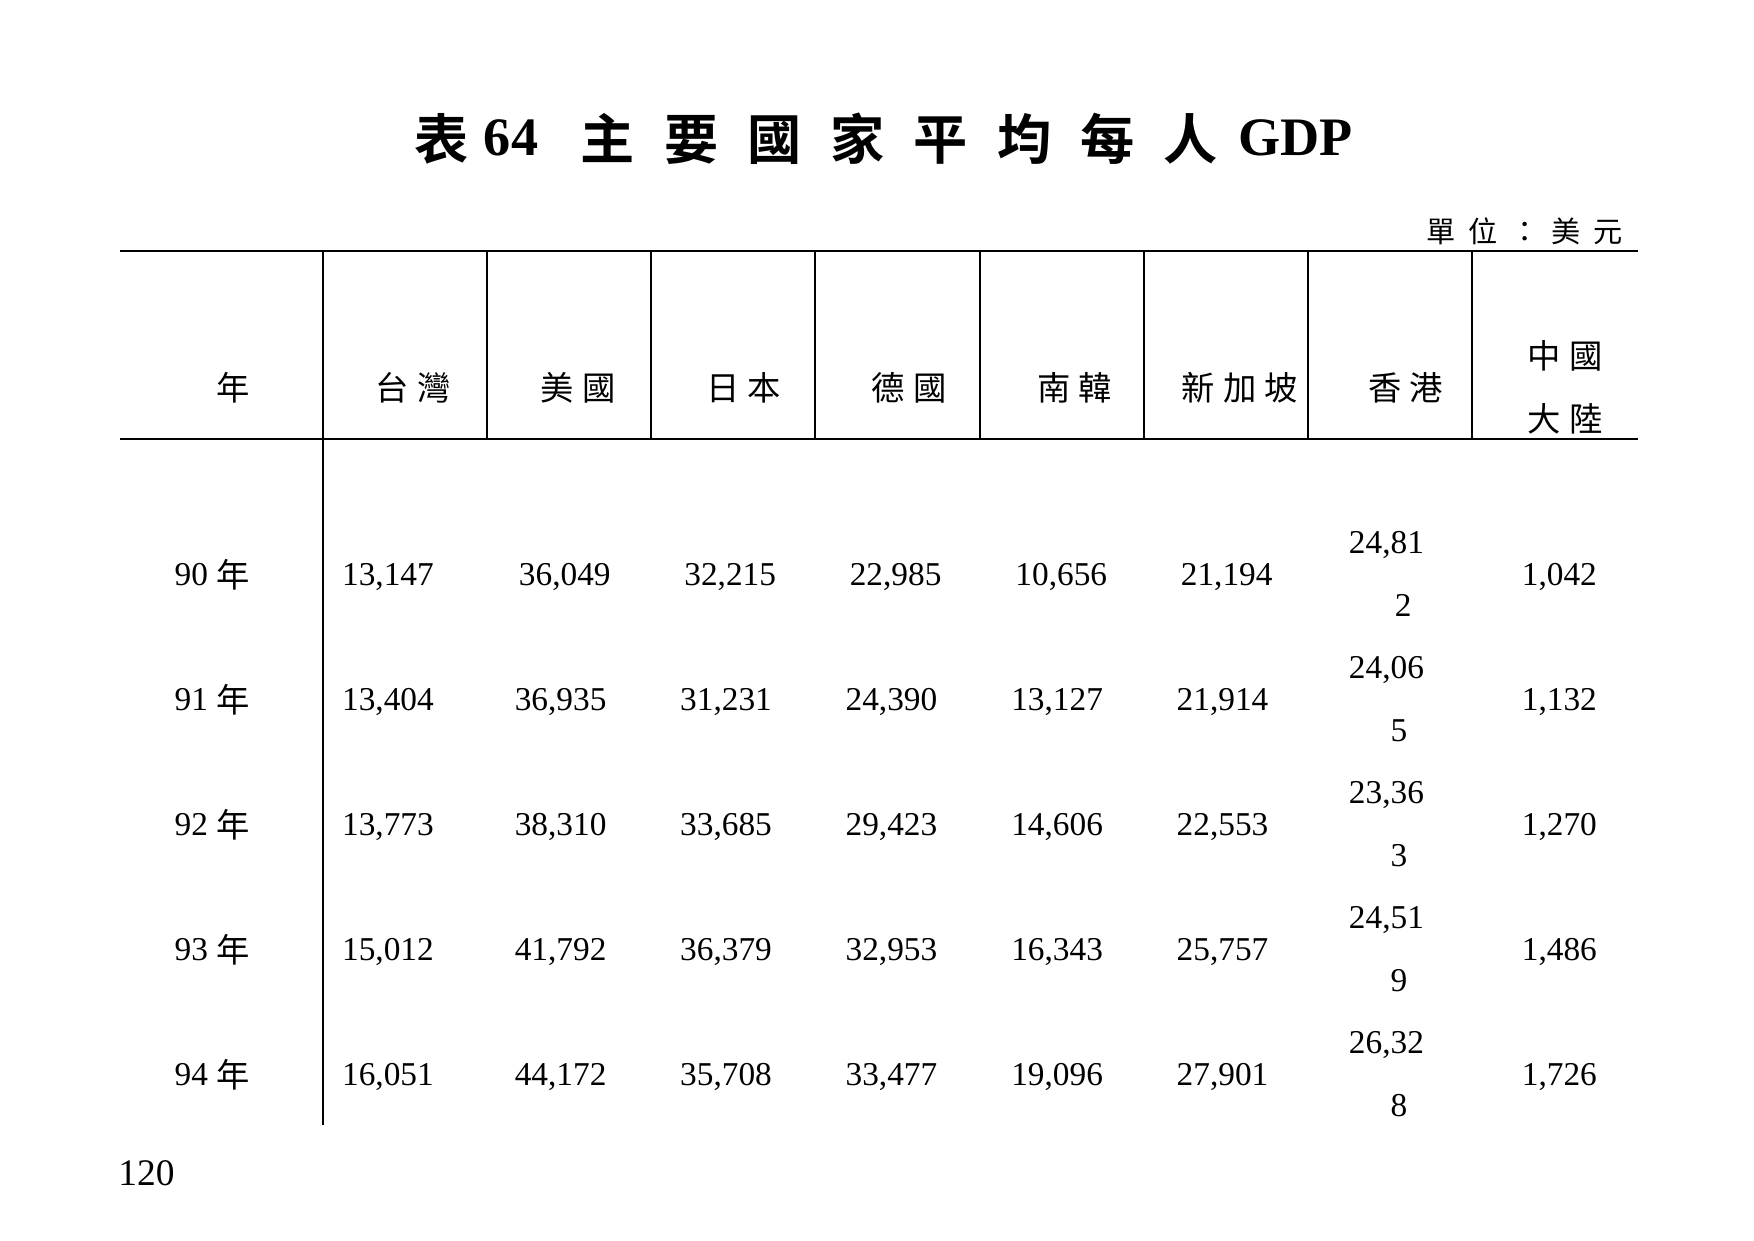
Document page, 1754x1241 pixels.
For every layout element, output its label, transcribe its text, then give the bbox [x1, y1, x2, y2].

table_cell 90年 [120, 440, 322, 625]
table_cell 41,792 [487, 875, 651, 1000]
table_cell 24,812 [1308, 440, 1472, 625]
table_cell 27,901 [1144, 1000, 1308, 1125]
table_header 台灣 [324, 252, 486, 438]
table_cell 16,051 [324, 1000, 487, 1125]
table_cell 25,757 [1144, 875, 1308, 1000]
table_cell 24,390 [815, 625, 979, 750]
table_cell 31,231 [651, 625, 815, 750]
table_header 南韓 [981, 252, 1143, 438]
table_cell 16,343 [980, 875, 1144, 1000]
table_cell 33,685 [651, 750, 815, 875]
table_header 日本 [652, 252, 814, 438]
table_header 德國 [816, 252, 979, 438]
table_cell 36,935 [487, 625, 651, 750]
table_cell 91年 [120, 625, 322, 750]
table_header 香港 [1309, 252, 1471, 438]
table_cell 21,194 [1144, 440, 1308, 625]
table_cell 1,726 [1472, 1000, 1637, 1125]
table_cell 19,096 [980, 1000, 1144, 1125]
table_cell 14,606 [980, 750, 1144, 875]
text 表64 主要國家平均每人GDP [128, 63, 1628, 188]
table_cell 1,132 [1472, 625, 1637, 750]
table_cell 92年 [120, 750, 322, 875]
table_cell 10,656 [980, 440, 1144, 625]
table_cell 29,423 [815, 750, 979, 875]
text 單位：美元 [128, 188, 1628, 250]
table_cell 32,953 [815, 875, 979, 1000]
table_cell 93年 [120, 875, 322, 1000]
table_cell 94年 [120, 1000, 322, 1125]
table_cell 32,215 [651, 440, 815, 625]
table_header 年 [120, 252, 322, 438]
table_header 中國大陸 [1473, 252, 1637, 438]
table_cell 21,914 [1144, 625, 1308, 750]
table_cell 13,773 [324, 750, 487, 875]
table_cell 44,172 [487, 1000, 651, 1125]
table_cell 1,486 [1472, 875, 1637, 1000]
table_cell 38,310 [487, 750, 651, 875]
table_cell 22,985 [815, 440, 979, 625]
table_header 美國 [488, 252, 650, 438]
table_cell 33,477 [815, 1000, 979, 1125]
table_cell 13,127 [980, 625, 1144, 750]
table_cell 24,065 [1308, 625, 1472, 750]
table_cell 36,049 [487, 440, 651, 625]
table_cell 13,147 [324, 440, 487, 625]
table_cell 15,012 [324, 875, 487, 1000]
table_cell 1,042 [1472, 440, 1637, 625]
table_cell 35,708 [651, 1000, 815, 1125]
table_cell 36,379 [651, 875, 815, 1000]
table_cell 22,553 [1144, 750, 1308, 875]
table_header 新加坡 [1145, 252, 1307, 438]
table_cell 24,519 [1308, 875, 1472, 1000]
table_cell 23,363 [1308, 750, 1472, 875]
table_cell 26,328 [1308, 1000, 1472, 1125]
table_cell 1,270 [1472, 750, 1637, 875]
table_cell 13,404 [324, 625, 487, 750]
